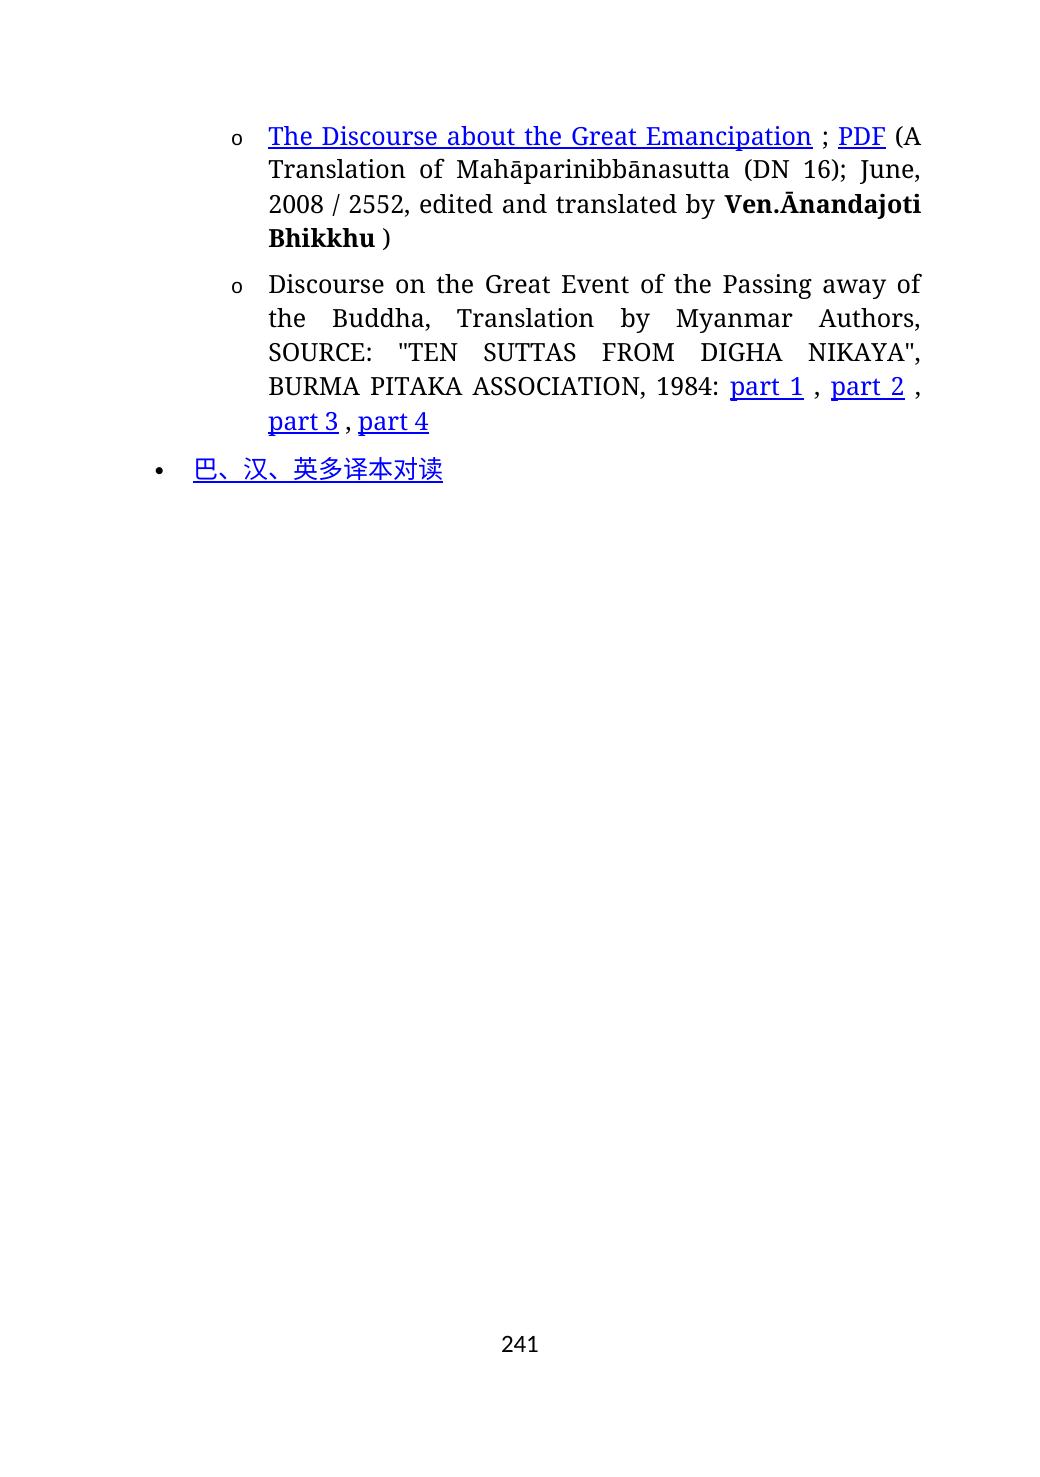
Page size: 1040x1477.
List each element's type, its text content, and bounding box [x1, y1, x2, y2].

list Discourse on the Great Event of the Passing away of the Buddha, Translation by Myanmar Authors, SOURCE: "TEN SUTTAS FROM DIGHA NIKAYA", BURMA PITAKA ASSOCIATION, 1984: part 1 , part 2 , part 3 , part 4 [231, 267, 921, 437]
list 巴、汉、英多译本对读 [156, 450, 921, 486]
list The Discourse about the Great Emancipation ; PDF (A Translation of Mahāparinibbānasutta (DN 16); June, 2008 / 2552, edited and translated by Ven.Ānandajoti Bhikkhu ) [231, 118, 921, 254]
